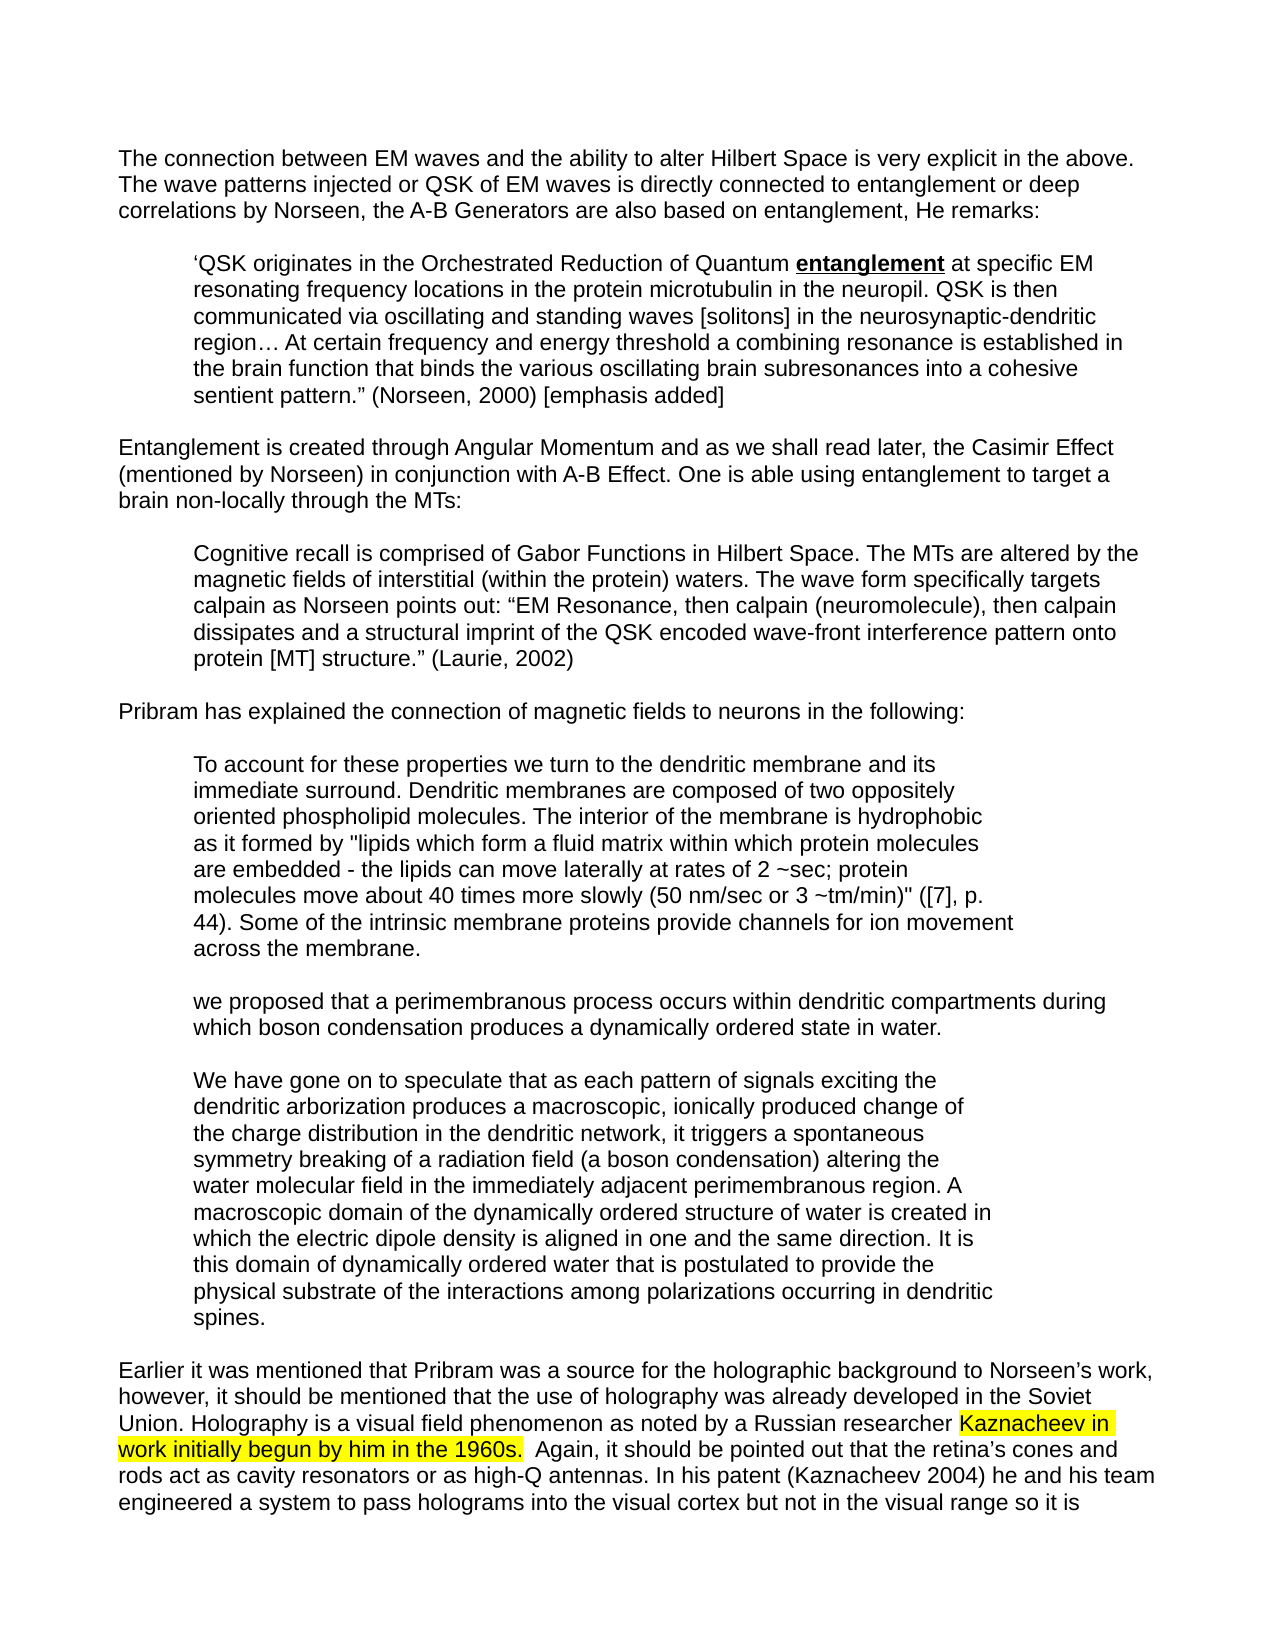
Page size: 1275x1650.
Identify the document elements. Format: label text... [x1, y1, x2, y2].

text spines. [193, 1304, 1157, 1330]
text molecules move about 40 times more slowly (50 nm/sec or 3 ~tm/min)" ([7], p. [193, 882, 1157, 909]
text Cognitive recall is comprised of Gabor Functions in Hilbert Space. The MTs are altered by the magnetic fields of interstitial (within the protein) waters. The wave form specifically targets calpain as Norseen points out: “EM Resonance, then calpain (neuromolecule), then calpain dissipates and a structural imprint of the QSK encoded wave-front interference pattern onto protein [MT] structure.” (Laurie, 2002) [193, 540, 1157, 672]
text physical substrate of the interactions among polarizations occurring in dendritic [193, 1278, 1157, 1304]
text 44). Some of the intrinsic membrane proteins provide channels for ion movement [193, 909, 1157, 935]
text water molecular field in the immediately adjacent perimembranous region. A [193, 1172, 1157, 1199]
text as it formed by "lipids which form a fluid matrix within which protein molecules [193, 830, 1157, 856]
text The connection between EM waves and the ability to alter Hilbert Space is very explicit in the above. The wave patterns injected or QSK of EM waves is directly connected to entanglement or deep correlations by Norseen, the A-B Generators are also based on entanglement, He remarks: [118, 144, 1157, 223]
text immediate surround. Dendritic membranes are composed of two oppositely [193, 777, 1157, 803]
text Earlier it was mentioned that Pribram was a source for the holographic background to Norseen’s work, however, it should be mentioned that the use of holography was already developed in the Soviet Union. Holography is a visual field phenomenon as noted by a Russian researcher Kaznacheev in work initially begun by him in the 1960s. Again, it should be pointed out that the retina’s cones and rods act as cavity resonators or as high-Q antennas. In his patent (Kaznacheev 2004) he and his team engineered a system to pass holograms into the visual cortex but not in the visual range so it is [118, 1357, 1157, 1515]
text symmetry breaking of a radiation field (a boson condensation) altering the [193, 1146, 1157, 1172]
text which the electric dipole density is aligned in one and the same direction. It is [193, 1225, 1157, 1251]
text the charge distribution in the dendritic network, it triggers a spontaneous [193, 1119, 1157, 1146]
text we proposed that a perimembranous process occurs within dendritic compartments during which boson condensation produces a dynamically ordered state in water. [193, 988, 1157, 1041]
text this domain of dynamically ordered water that is postulated to provide the [193, 1251, 1157, 1278]
text oriented phospholipid molecules. The interior of the membrane is hydrophobic [193, 803, 1157, 830]
text We have gone on to speculate that as each pattern of signals exciting the [193, 1067, 1157, 1093]
text Entanglement is created through Angular Momentum and as we shall read later, the Casimir Effect (mentioned by Norseen) in conjunction with A-B Effect. One is able using entanglement to target a brain non-locally through the MTs: [118, 434, 1157, 513]
text dendritic arborization produces a macroscopic, ionically produced change of [193, 1093, 1157, 1119]
text are embedded - the lipids can move laterally at rates of 2 ~sec; protein [193, 856, 1157, 882]
text across the membrane. [193, 935, 1157, 961]
text To account for these properties we turn to the dendritic membrane and its [193, 751, 1157, 777]
text macroscopic domain of the dynamically ordered structure of water is created in [193, 1199, 1157, 1225]
text Pribram has explained the connection of magnetic fields to neurons in the following: [118, 698, 1157, 724]
text ‘QSK originates in the Orchestrated Reduction of Quantum entanglement at specific EM resonating frequency locations in the protein microtubulin in the neuropil. QSK is then communicated via oscillating and standing waves [solitons] in the neurosynaptic-dendritic region… At certain frequency and energy threshold a combining resonance is established in the brain function that binds the various oscillating brain subresonances into a cohesive sentient pattern.” (Norseen, 2000) [emphasis added] [193, 250, 1157, 408]
